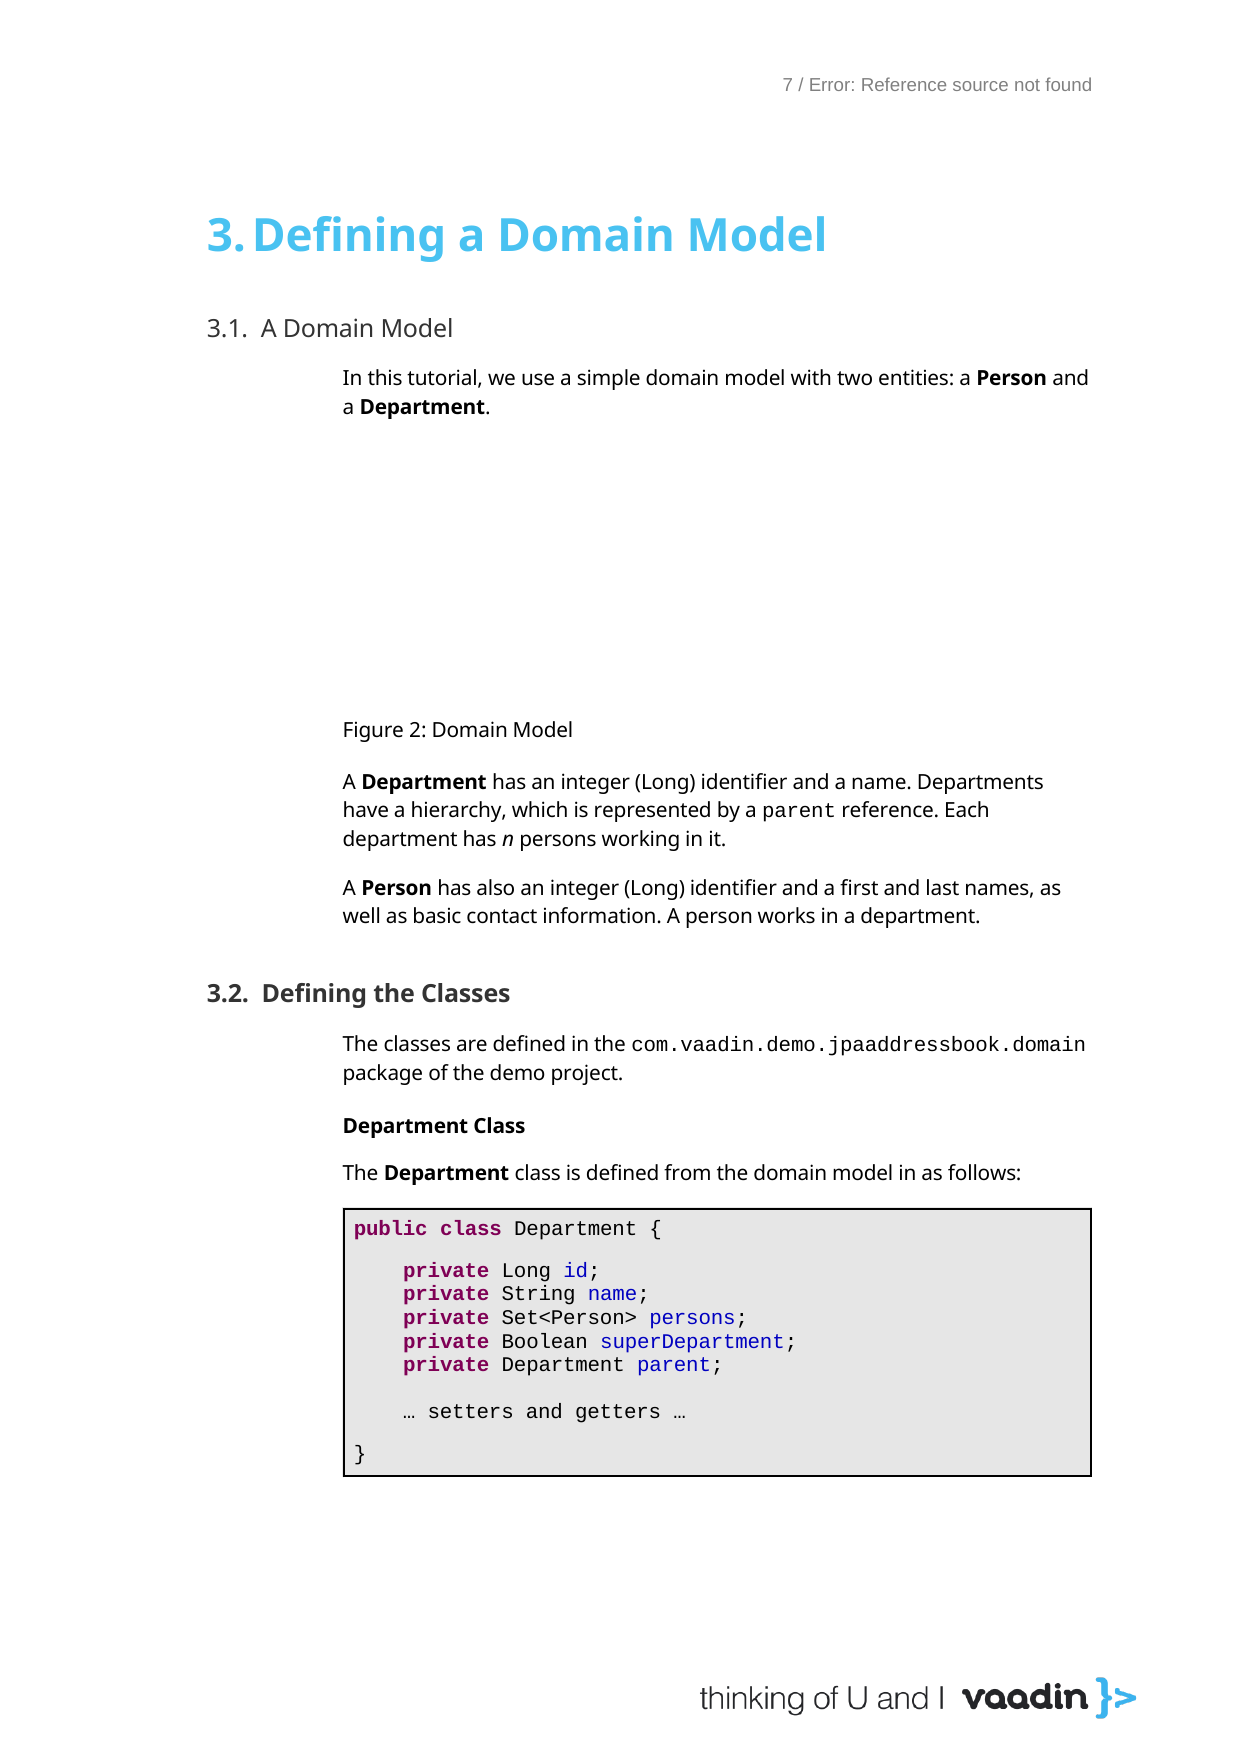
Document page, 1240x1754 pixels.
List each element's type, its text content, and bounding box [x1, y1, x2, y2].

text The Department class is defined from the domain model in as follows: [342, 1158, 1092, 1187]
text private Set<Person> persons; [345, 1307, 1090, 1331]
subtitle A Domain Model [207, 311, 1092, 345]
text private String name; [345, 1283, 1090, 1307]
subtitle Defining a Domain Model [207, 202, 1092, 264]
text private Department parent; [345, 1354, 1090, 1378]
text The classes are defined in the com.vaadin.demo.jpaaddressbook.domain package of the demo project. [342, 1029, 1092, 1086]
subtitle Defining the Classes [207, 976, 1092, 1010]
text Figure 2: Domain Model [342, 715, 1092, 744]
picture [699, 1673, 1139, 1721]
text A Department has an integer (Long) identifier and a name. Departments have a hierarchy, which is represented by a parent reference. Each department has n persons working in it. [342, 767, 1092, 853]
text private Long id; [345, 1251, 1090, 1283]
text … setters and getters … [345, 1402, 1090, 1434]
subtitle Department Class [342, 1111, 1092, 1139]
text A Person has also an integer (Long) identifier and a first and last names, as well as basic contact information. A person works in a department. [342, 873, 1092, 930]
text public class Department { [345, 1210, 1090, 1251]
text private Boolean superDepartment; [345, 1331, 1090, 1354]
text } [345, 1434, 1090, 1475]
text In this tutorial, we use a simple domain model with two entities: a Person and a Department. [342, 363, 1092, 420]
